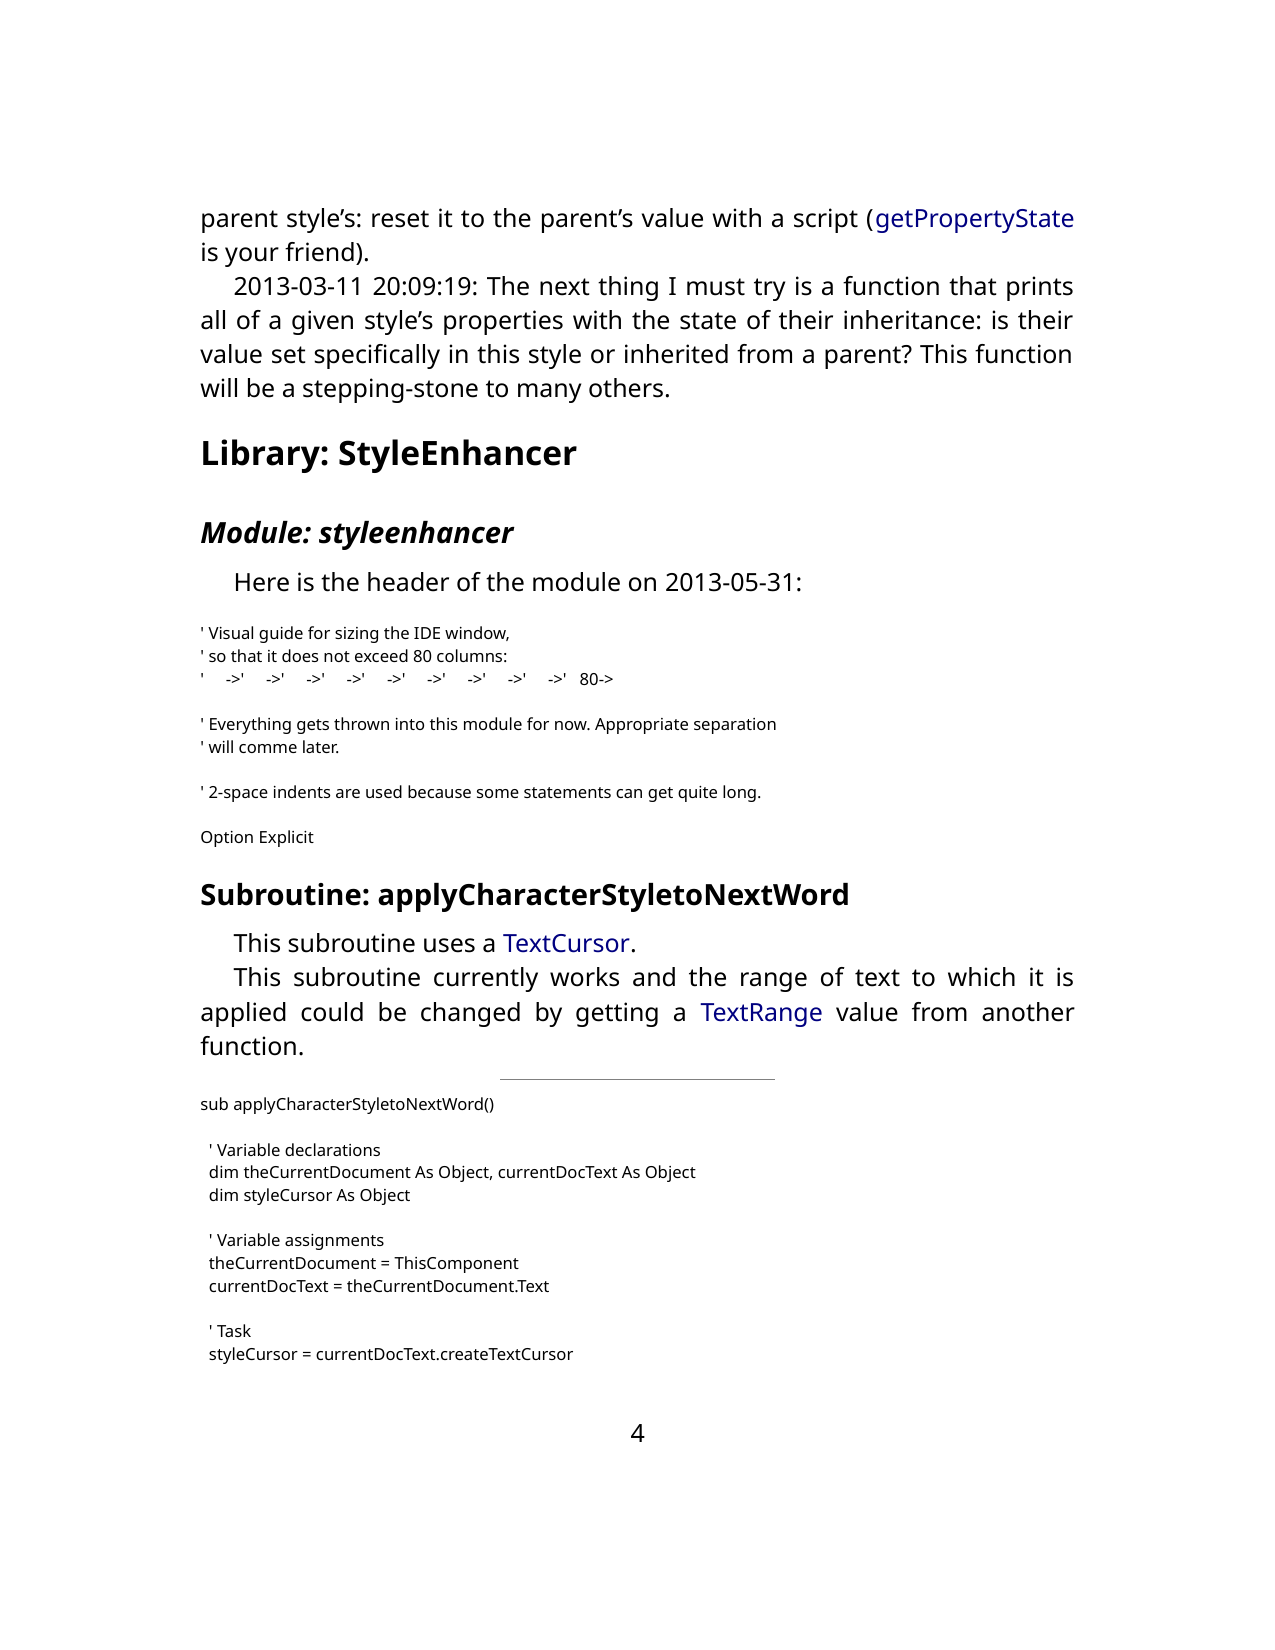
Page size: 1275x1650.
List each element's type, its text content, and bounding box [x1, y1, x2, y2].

text currentDocText = theCurrentDocument.Text [200, 1274, 1075, 1297]
text ' ->' ->' ->' ->' ->' ->' ->' ->' ->' 80-> [200, 667, 1075, 690]
text parent style’s: reset it to the parent’s value with a script (getPropertyState is your friend). [200, 200, 1075, 268]
text ' 2-space indents are used because some statements can get quite long. [200, 781, 1075, 803]
text ' Visual guide for sizing the IDE window, [200, 622, 1075, 644]
text ' Everything gets thrown into this module for now. Appropriate separation [200, 713, 1075, 735]
text theCurrentDocument = ThisComponent [200, 1252, 1075, 1274]
text Here is the header of the module on 2013-05-31: [200, 565, 1075, 599]
text Option Explicit [200, 826, 1075, 849]
subtitle Library: StyleEnhancer [200, 429, 1075, 475]
text This subroutine currently works and the range of text to which it is applied could be changed by getting a TextRange value from another function. [200, 960, 1075, 1062]
text ' Variable declarations [200, 1138, 1075, 1161]
text sub applyCharacterStyletoNextWord() [200, 1093, 1075, 1116]
text ' so that it does not exceed 80 columns: [200, 644, 1075, 667]
text styleCursor = currentDocText.createTextCursor [200, 1343, 1075, 1365]
text ' Task [200, 1320, 1075, 1343]
subtitle Subroutine: applyCharacterStyletoNextWord [200, 874, 1075, 913]
text This subroutine uses a TextCursor. [200, 926, 1075, 960]
text 2013-03-11 20:09:20: The next thing I must try is a function that prints all of a given style’s properties with the state of their inheritance: is their value set specifically in this style or inherited from a parent? This function will be a stepping-stone to many others. [200, 268, 1075, 404]
text dim theCurrentDocument As Object, currentDocText As Object [200, 1161, 1075, 1184]
text ' will comme later. [200, 735, 1075, 758]
subtitle Module: styleenhancer [200, 513, 1075, 552]
text dim styleCursor As Object [200, 1184, 1075, 1206]
text ' Variable assignments [200, 1229, 1075, 1252]
